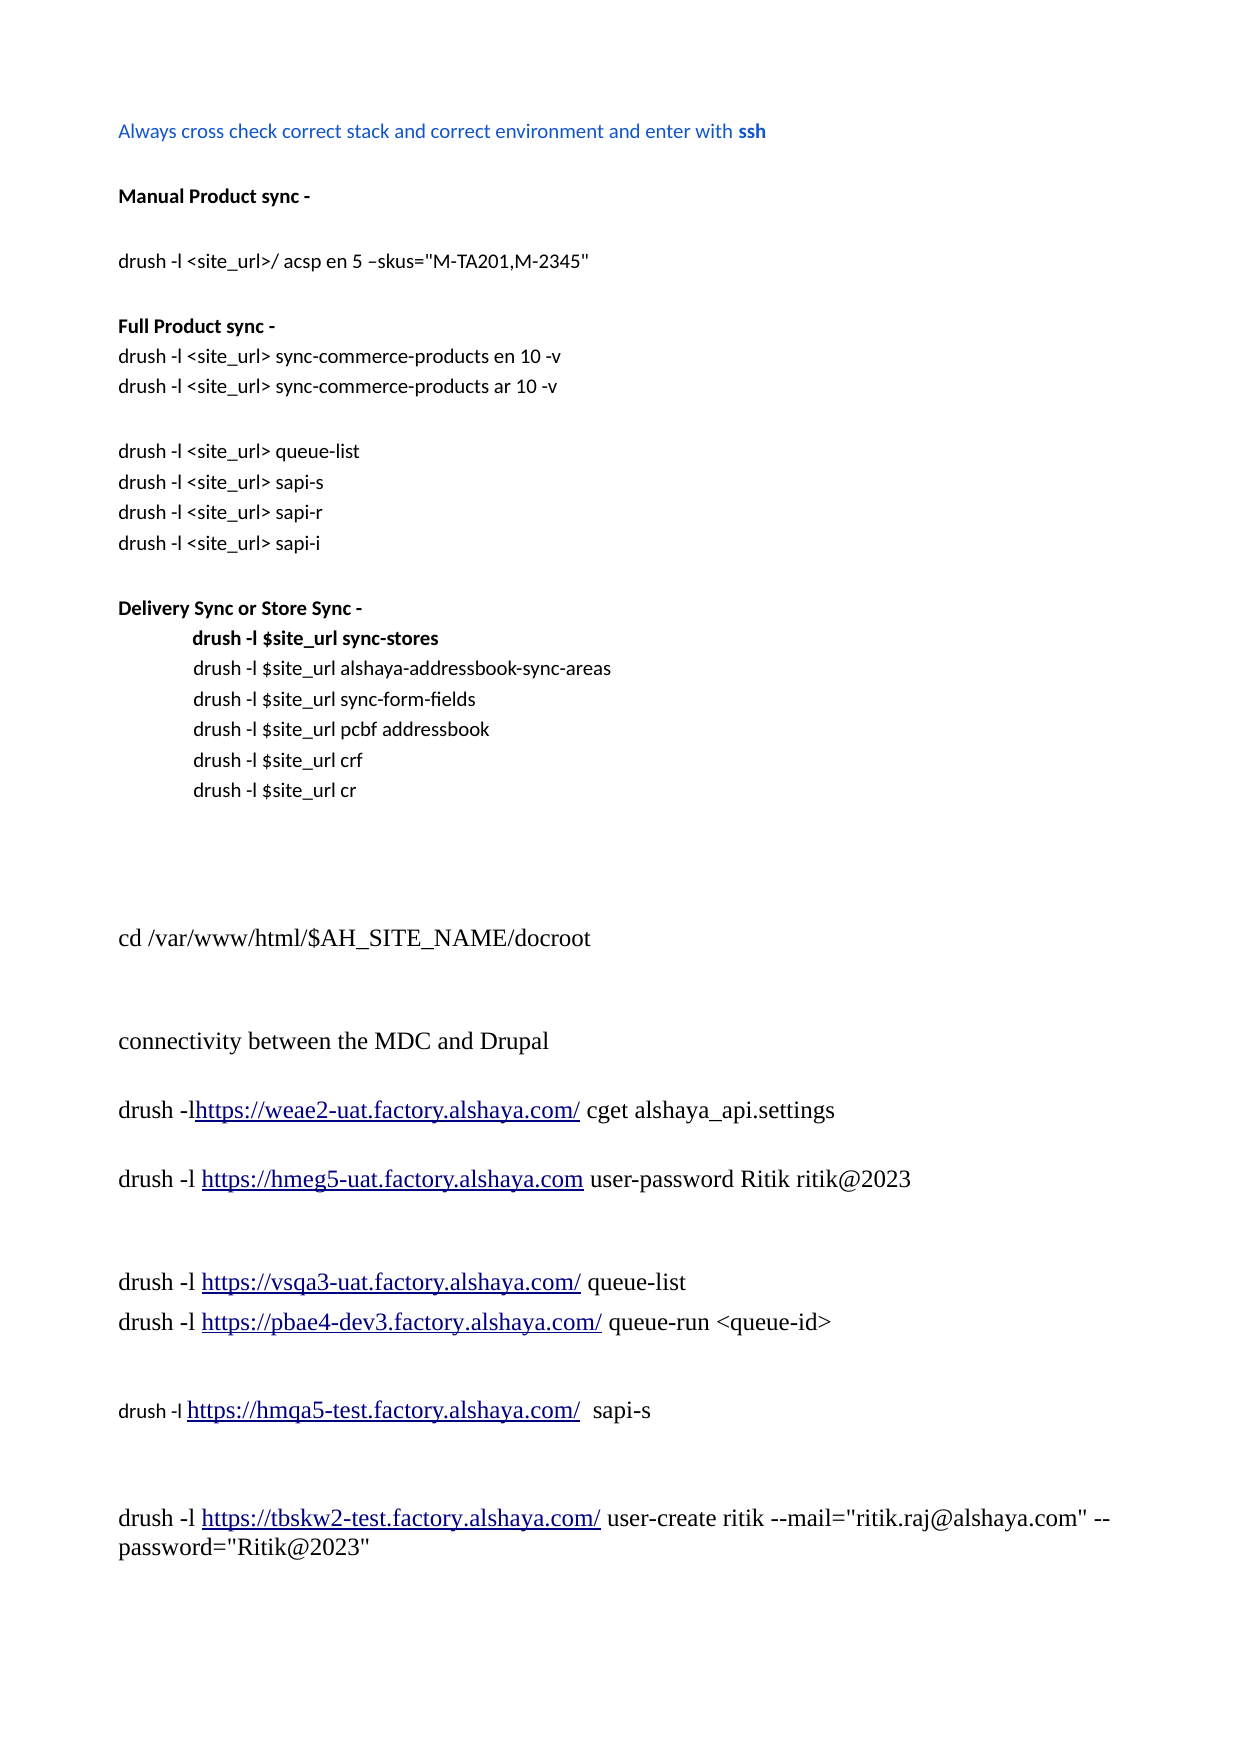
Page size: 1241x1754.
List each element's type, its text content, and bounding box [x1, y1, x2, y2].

text Full Product sync - [118, 313, 1122, 338]
text drush -l https://tbskw2-test.factory.alshaya.com/ user-create ritik --mail="ritik.raj@alshaya.com" --password="Ritik@2023" [118, 1503, 1122, 1561]
text Delivery Sync or Store Sync - [118, 595, 1122, 620]
text drush -l $site_url alshaya-addressbook-sync-areas [193, 656, 1122, 681]
text drush -lhttps://weae2-uat.factory.alshaya.com/ cget alshaya_api.settings [118, 1095, 1122, 1124]
text drush -l $site_url pcbf addressbook [193, 716, 1122, 742]
text drush -l https://vsqa3-uat.factory.alshaya.com/ queue-list [118, 1267, 1122, 1296]
text drush -l $site_url sync-form-fields [193, 686, 1122, 711]
text drush -l https://hmeg5-uat.factory.alshaya.com user-password Ritik ritik@2023 [118, 1164, 1122, 1193]
text Always cross check correct stack and correct environment and enter with ssh [118, 118, 1122, 143]
text drush -l <site_url> sapi-i [118, 530, 1122, 555]
text drush -l <site_url>/ acsp en 5 –skus="M-TA201,M-2345" [118, 248, 1122, 273]
text drush -l <site_url> sapi-s [118, 469, 1122, 494]
text Manual Product sync - [118, 183, 1122, 208]
text connectivity between the MDC and Drupal [118, 1026, 1122, 1055]
text drush -l $site_url crf [193, 747, 1122, 772]
text drush -l <site_url> sapi-r [118, 499, 1122, 525]
text drush -l https://pbae4-dev3.factory.alshaya.com/ queue-run <queue-id> [118, 1307, 1122, 1335]
text drush -l $site_url sync-stores [118, 625, 1122, 651]
text drush -l https://hmqa5-test.factory.alshaya.com/ sapi-s [118, 1395, 1122, 1424]
text cd /var/www/html/$AH_SITE_NAME/docroot [118, 923, 1122, 951]
text drush -l <site_url> sync-commerce-products en 10 -v [118, 343, 1122, 369]
text drush -l <site_url> queue-list [118, 438, 1122, 464]
text drush -l $site_url cr [193, 777, 1122, 803]
text drush -l <site_url> sync-commerce-products ar 10 -v [118, 374, 1122, 399]
